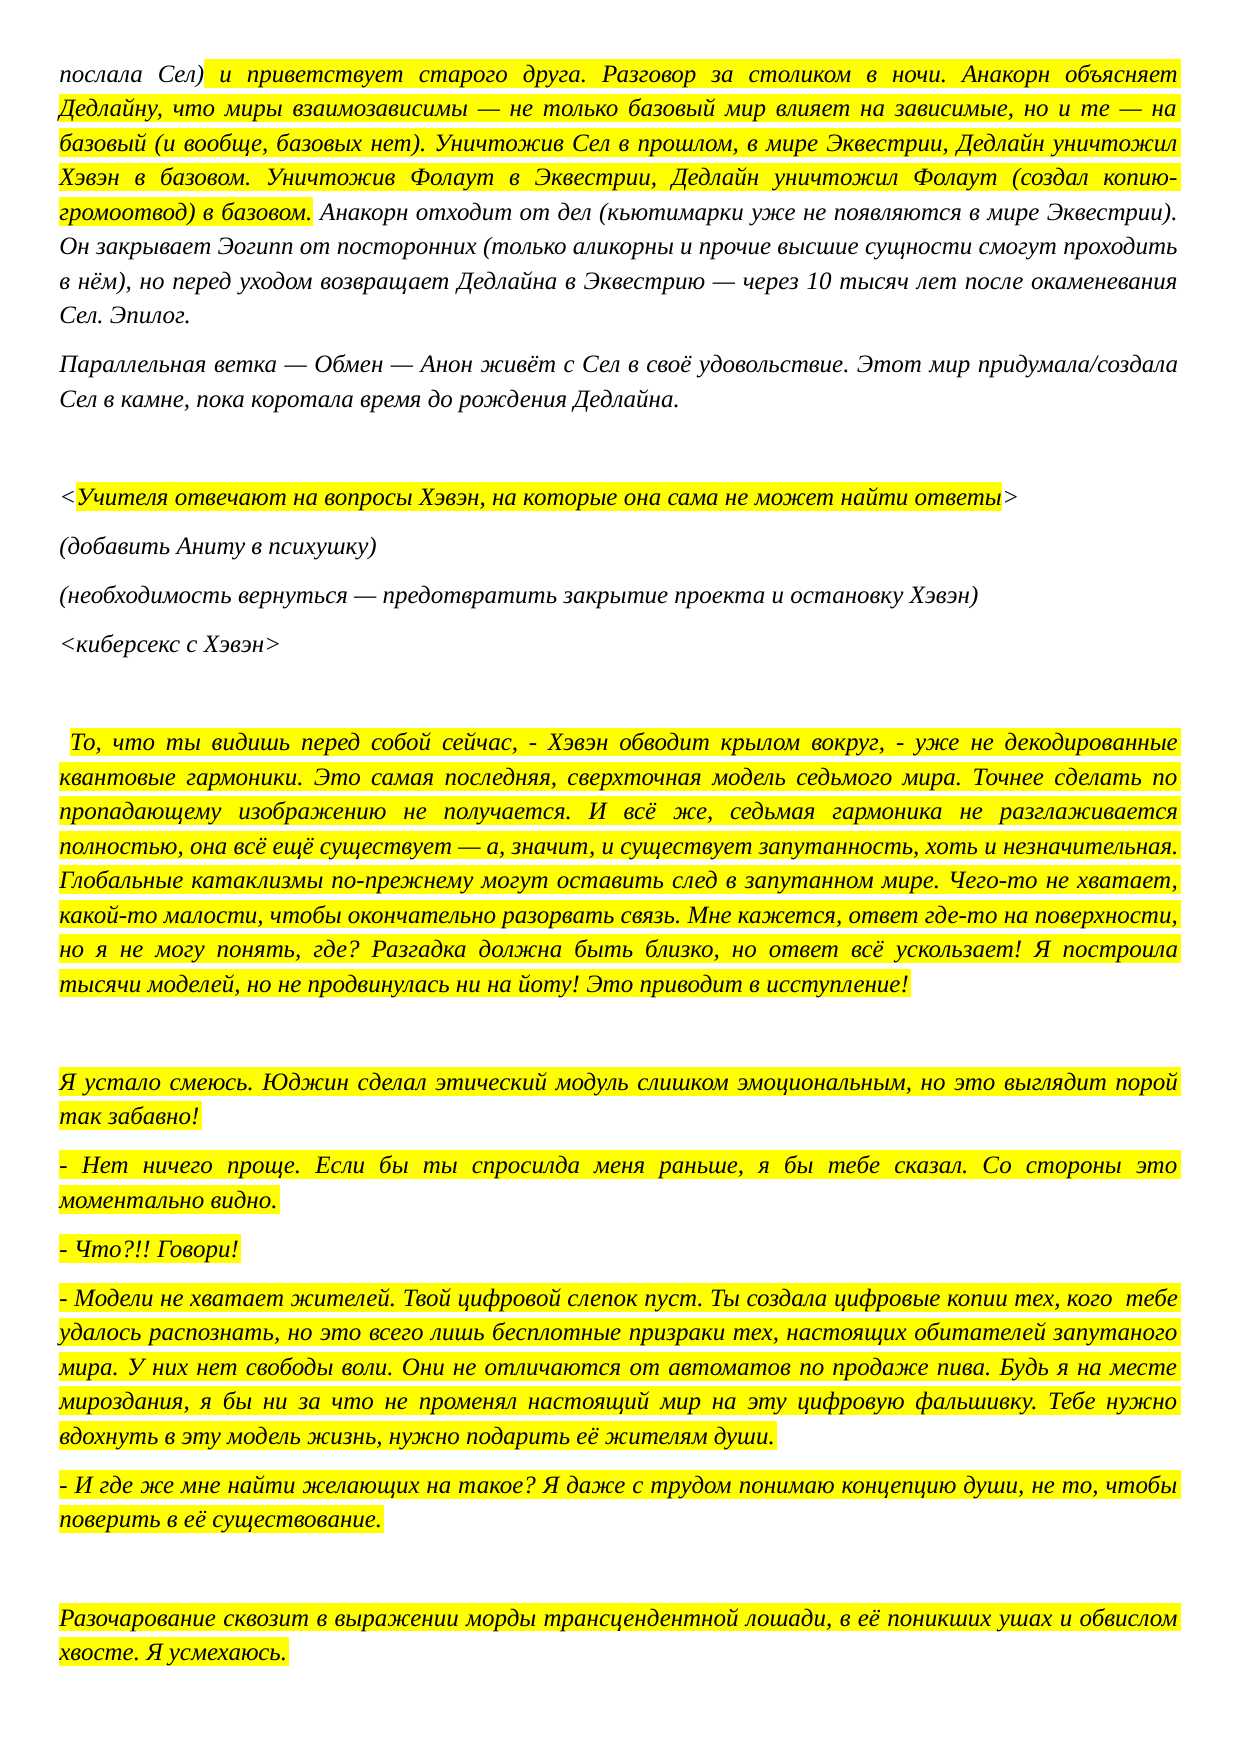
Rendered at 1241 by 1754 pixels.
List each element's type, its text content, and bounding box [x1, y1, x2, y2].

text (добавить Аниту в психушку) [59, 531, 1181, 560]
text То, что ты видишь перед собой сейчас, - Хэвэн обводит крылом вокруг, - уже не декодированные квантовые гармоники. Это самая последняя, сверхточная модель седьмого мира. Точнее сделать по пропадающему изображению не получается. И всё же, седьмая гармоника не разглаживается полностью, она всё ещё существует — а, значит, и существует запутанность, хоть и незначительная. Глобальные катаклизмы по-прежнему могут оставить след в запутанном мире. Чего-то не хватает, какой-то малости, чтобы окончательно разорвать связь. Мне кажется, ответ где-то на поверхности, но я не могу понять, где? Разгадка должна быть близко, но ответ всё ускользает! Я построила тысячи моделей, но не продвинулась ни на йоту! Это приводит в исступление! [59, 727, 1181, 997]
text <Учителя отвечают на вопросы Хэвэн, на которые она сама не может найти ответы> [59, 482, 1181, 511]
text - И где же мне найти желающих на такое? Я даже с трудом понимаю концепцию души, не то, чтобы поверить в её существование. [59, 1470, 1181, 1533]
text послала Сел) и приветствует старого друга. Разговор за столиком в ночи. Анакорн объясняет Дедлайну, что миры взаимозависимы — не только базовый мир влияет на зависимые, но и те — на базовый (и вообще, базовых нет). Уничтожив Сел в прошлом, в мире Эквестрии, Дедлайн уничтожил Хэвэн в базовом. Уничтожив Фолаут в Эквестрии, Дедлайн уничтожил Фолаут (создал копию-громоотвод) в базовом. Анакорн отходит от дел (кьютимарки уже не появляются в мире Эквестрии). Он закрывает Эогипп от посторонних (только аликорны и прочие высшие сущности смогут проходить в нём), но перед уходом возвращает Дедлайна в Эквестрию — через 10 тысяч лет после окаменевания Сел. Эпилог. [59, 59, 1181, 329]
text - Нет ничего проще. Если бы ты спросилда меня раньше, я бы тебе сказал. Со стороны это моментально видно. [59, 1150, 1181, 1214]
text Параллельная ветка — Обмен — Анон живёт с Сел в своё удовольствие. Этот мир придумала/создала Сел в камне, пока коротала время до рождения Дедлайна. [59, 349, 1181, 413]
text <киберсекс с Хэвэн> [59, 629, 1181, 658]
text Я устало смеюсь. Юджин сделал этический модуль слишком эмоциональным, но это выглядит порой так забавно! [59, 1067, 1181, 1130]
text - Что?!! Говори! [59, 1234, 1181, 1263]
text (необходимость вернуться — предотвратить закрытие проекта и остановку Хэвэн) [59, 580, 1181, 609]
text - Модели не хватает жителей. Твой цифровой слепок пуст. Ты создала цифровые копии тех, кого тебе удалось распознать, но это всего лишь бесплотные призраки тех, настоящих обитателей запутаного мира. У них нет свободы воли. Они не отличаются от автоматов по продаже пива. Будь я на месте мироздания, я бы ни за что не променял настоящий мир на эту цифровую фальшивку. Тебе нужно вдохнуть в эту модель жизнь, нужно подарить её жителям души. [59, 1283, 1181, 1450]
text Разочарование сквозит в выражении морды трансцендентной лошади, в её поникших ушах и обвислом хвосте. Я усмехаюсь. [59, 1603, 1181, 1666]
